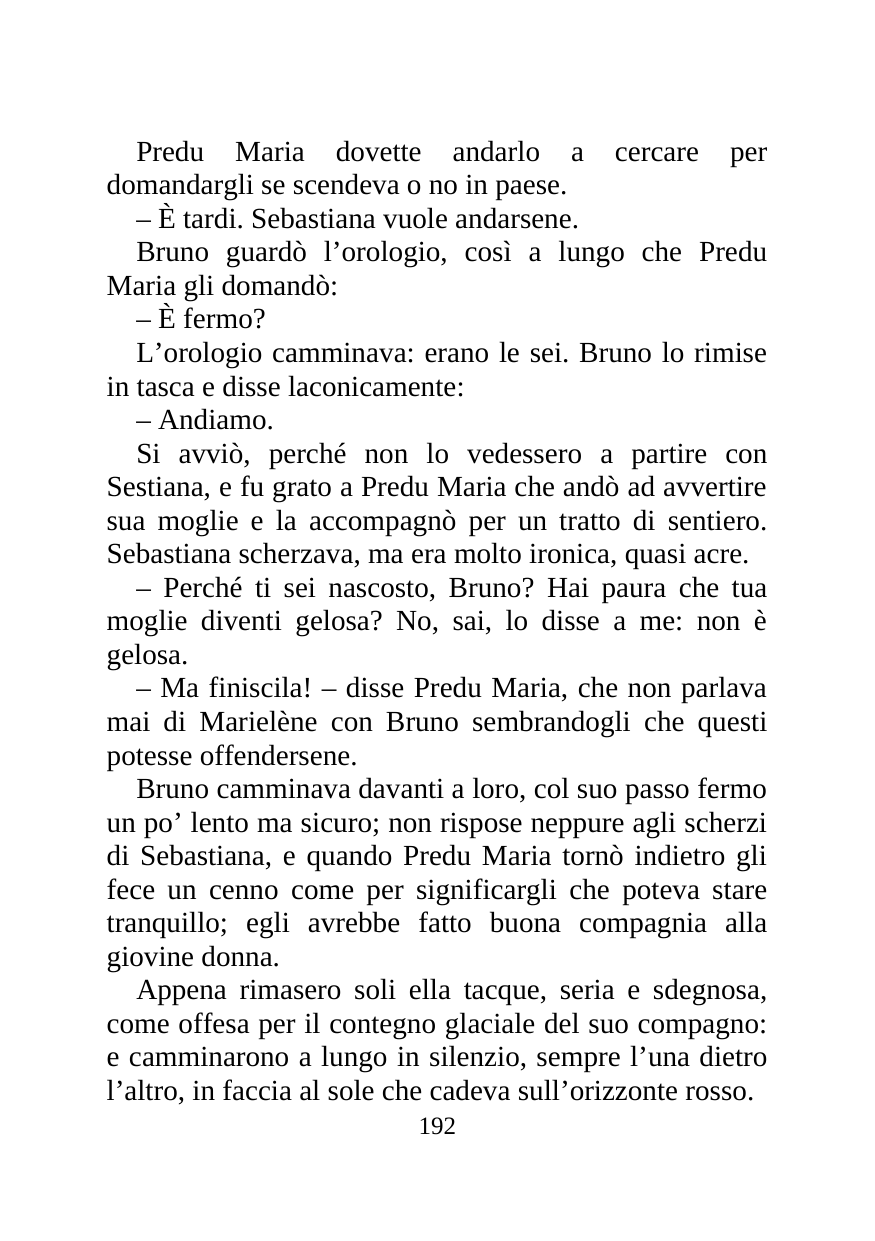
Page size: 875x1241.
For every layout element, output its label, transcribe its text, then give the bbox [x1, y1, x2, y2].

text Bruno camminava davanti a loro, col suo passo fermo un po’ lento ma sicuro; non rispose neppure agli scherzi di Sebastiana, e quando Predu Maria tornò indietro gli fece un cenno come per significargli che poteva stare tranquillo; egli avrebbe fatto buona compagnia alla giovine donna. [106, 771, 768, 972]
text Predu Maria dovette andarlo a cercare per domandargli se scendeva o no in paese. [106, 134, 768, 201]
text Appena rimasero soli ella tacque, seria e sdegnosa, come offesa per il contegno glaciale del suo compagno: e camminarono a lungo in silenzio, sempre l’una dietro l’altro, in faccia al sole che cadeva sull’orizzonte rosso. [106, 972, 768, 1107]
text L’orologio camminava: erano le sei. Bruno lo rimise in tasca e disse laconicamente: [106, 335, 768, 402]
text – Ma finiscila! – disse Predu Maria, che non parlava mai di Marielène con Bruno sembrandogli che questi potesse offendersene. [106, 671, 768, 771]
text – È fermo? [106, 302, 768, 335]
text – Perché ti sei nascosto, Bruno? Hai paura che tua moglie diventi gelosa? No, sai, lo disse a me: non è gelosa. [106, 570, 768, 671]
text – Andiamo. [106, 402, 768, 436]
text Si avviò, perché non lo vedessero a partire con Sestiana, e fu grato a Predu Maria che andò ad avvertire sua moglie e la accompagnò per un tratto di sentiero. Sebastiana scherzava, ma era molto ironica, quasi acre. [106, 436, 768, 570]
text – È tardi. Sebastiana vuole andarsene. [106, 201, 768, 234]
text Bruno guardò l’orologio, così a lungo che Predu Maria gli domandò: [106, 234, 768, 302]
